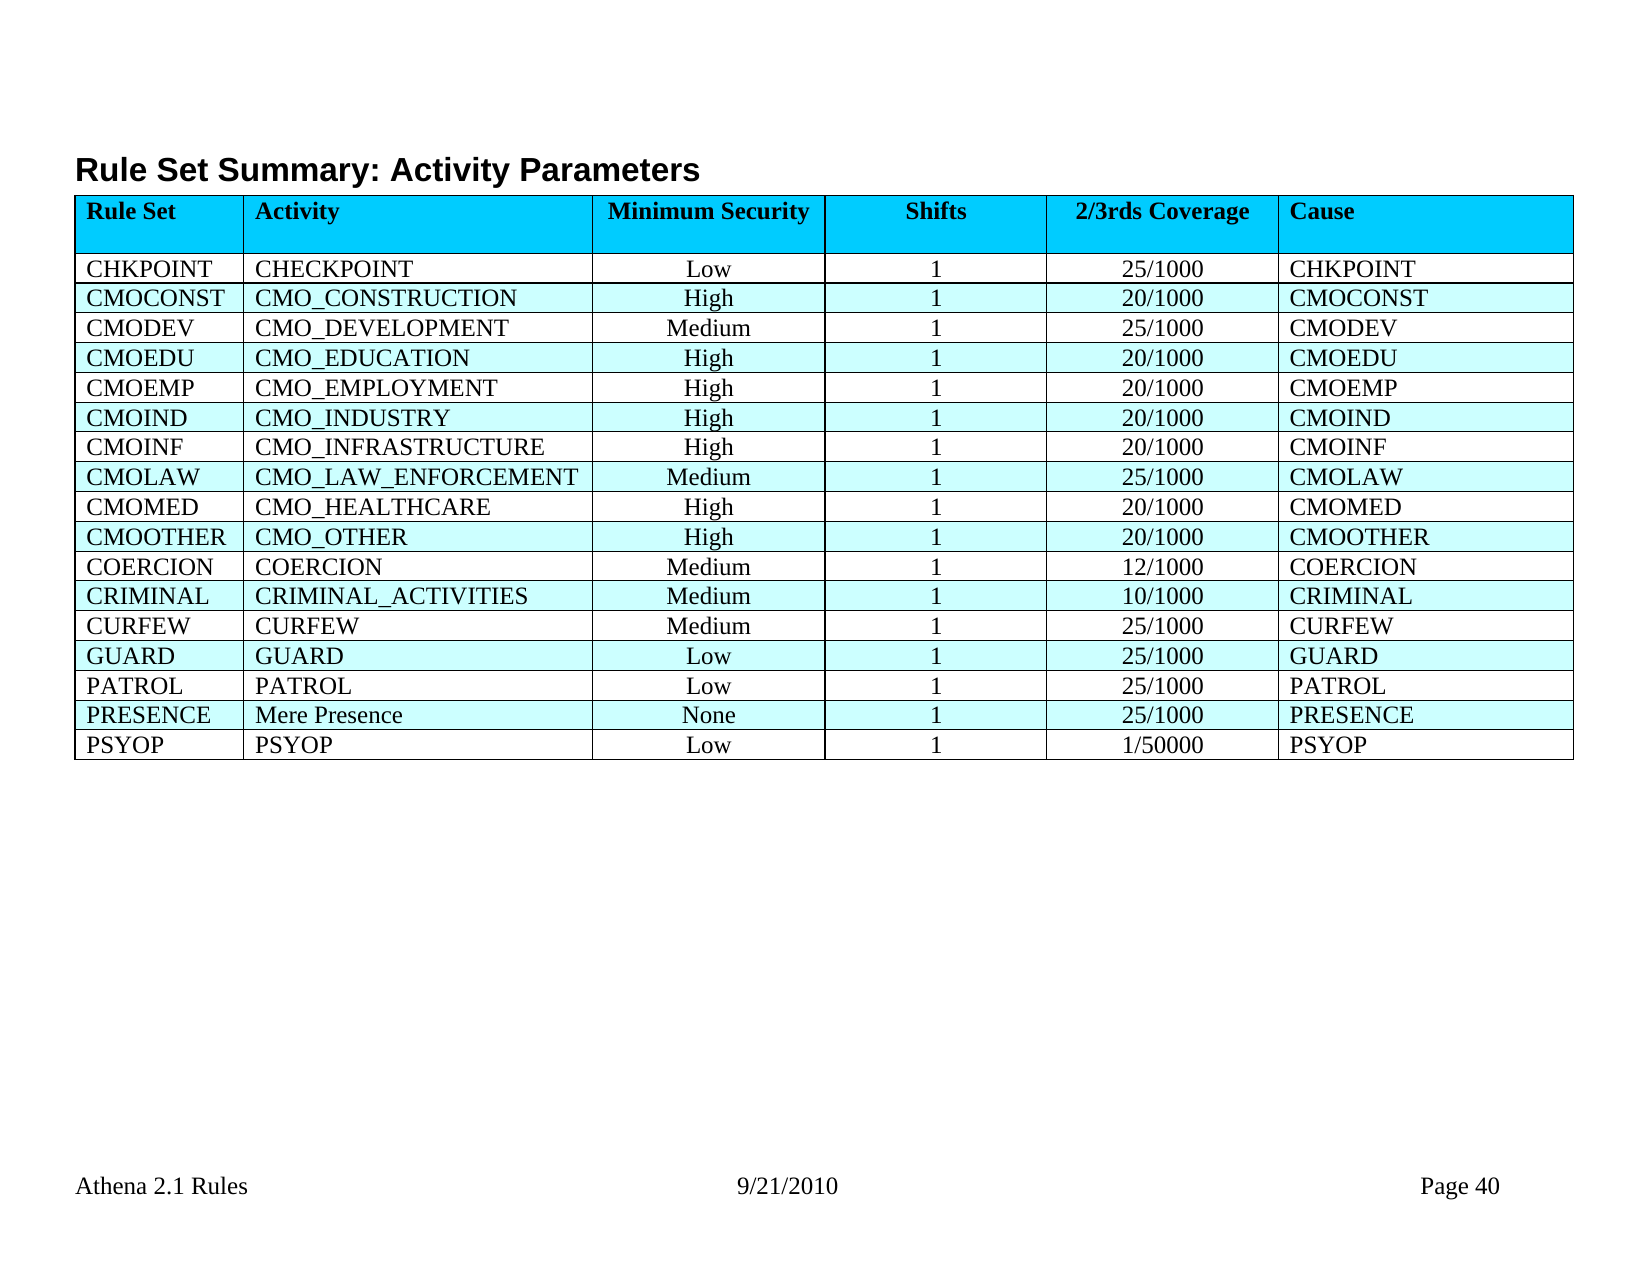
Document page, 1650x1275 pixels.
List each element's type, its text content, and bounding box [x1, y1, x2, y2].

table_cell Mere Presence [244, 701, 592, 729]
table_cell 1 [826, 730, 1046, 759]
table_cell 25/1000 [1047, 313, 1278, 342]
table_cell CMO_EMPLOYMENT [244, 373, 592, 402]
table_cell CMO_LAW_ENFORCEMENT [244, 462, 592, 491]
table_cell 1 [826, 254, 1046, 282]
table_cell 20/1000 [1047, 373, 1278, 402]
table_cell High [593, 492, 824, 521]
table_cell High [593, 343, 824, 372]
text Rule Set Summary: Activity Parameters [75, 150, 1575, 188]
table_cell 25/1000 [1047, 701, 1278, 729]
table_cell Medium [593, 611, 824, 640]
table_cell High [593, 373, 824, 402]
table_cell CMOEDU [1279, 343, 1573, 372]
table_cell CRIMINAL [76, 581, 243, 610]
table_cell CMO_INDUSTRY [244, 403, 592, 431]
table_cell CMOOTHER [1279, 522, 1573, 551]
table_cell 1 [826, 403, 1046, 431]
table_cell 1 [826, 462, 1046, 491]
table_cell COERCION [244, 552, 592, 580]
table_cell CMOMED [76, 492, 243, 521]
table_cell CRIMINAL_ACTIVITIES [244, 581, 592, 610]
table_cell 10/1000 [1047, 581, 1278, 610]
table_cell Low [593, 641, 824, 670]
table_cell Low [593, 730, 824, 759]
table_header Rule Set [76, 196, 243, 253]
table_cell CURFEW [244, 611, 592, 640]
table_header Activity [244, 196, 592, 253]
table_cell CMO_OTHER [244, 522, 592, 551]
table_cell CMOEMP [76, 373, 243, 402]
table_cell PATROL [1279, 671, 1573, 699]
table_header Minimum Security [593, 196, 824, 253]
table_cell 20/1000 [1047, 284, 1278, 312]
table_cell 1 [826, 492, 1046, 521]
table_cell CMOINF [1279, 432, 1573, 461]
table_cell CHKPOINT [76, 254, 243, 282]
table_cell CMOIND [1279, 403, 1573, 431]
table_cell GUARD [244, 641, 592, 670]
table_cell PRESENCE [76, 701, 243, 729]
table_cell CMOCONST [1279, 284, 1573, 312]
table_cell 1 [826, 313, 1046, 342]
table_cell CMOLAW [76, 462, 243, 491]
table_cell CMOIND [76, 403, 243, 431]
table_cell High [593, 284, 824, 312]
table_cell CRIMINAL [1279, 581, 1573, 610]
table_cell 1 [826, 581, 1046, 610]
table_cell Low [593, 254, 824, 282]
table_cell CURFEW [76, 611, 243, 640]
table_cell 1 [826, 284, 1046, 312]
table_cell Medium [593, 552, 824, 580]
table_cell CMO_HEALTHCARE [244, 492, 592, 521]
table_cell 20/1000 [1047, 522, 1278, 551]
table_cell CMOCONST [76, 284, 243, 312]
table_cell COERCION [76, 552, 243, 580]
table_cell CMOOTHER [76, 522, 243, 551]
table_cell PRESENCE [1279, 701, 1573, 729]
table_cell CMOINF [76, 432, 243, 461]
table_cell 1 [826, 522, 1046, 551]
table_cell 25/1000 [1047, 254, 1278, 282]
table_cell PSYOP [1279, 730, 1573, 759]
table_cell GUARD [1279, 641, 1573, 670]
table_cell CMO_EDUCATION [244, 343, 592, 372]
table_cell 1 [826, 671, 1046, 699]
table_cell CHECKPOINT [244, 254, 592, 282]
table_cell 1 [826, 343, 1046, 372]
table_cell 1/50000 [1047, 730, 1278, 759]
table_cell Low [593, 671, 824, 699]
table_cell Medium [593, 313, 824, 342]
table_cell High [593, 403, 824, 431]
table_cell 20/1000 [1047, 403, 1278, 431]
table_header Shifts [826, 196, 1046, 253]
table_cell Medium [593, 581, 824, 610]
table_cell 1 [826, 641, 1046, 670]
table_cell GUARD [76, 641, 243, 670]
table_cell CMO_DEVELOPMENT [244, 313, 592, 342]
table_cell CMOMED [1279, 492, 1573, 521]
table_cell 25/1000 [1047, 611, 1278, 640]
table_cell PSYOP [244, 730, 592, 759]
table_cell Medium [593, 462, 824, 491]
table_cell COERCION [1279, 552, 1573, 580]
table_cell 1 [826, 552, 1046, 580]
table_cell 1 [826, 701, 1046, 729]
table_cell 1 [826, 611, 1046, 640]
table_cell PATROL [76, 671, 243, 699]
table_header 2/3rds Coverage [1047, 196, 1278, 253]
table_cell None [593, 701, 824, 729]
table_cell PATROL [244, 671, 592, 699]
table_cell 20/1000 [1047, 432, 1278, 461]
table_cell 25/1000 [1047, 641, 1278, 670]
table_cell 1 [826, 373, 1046, 402]
table_cell CMOEMP [1279, 373, 1573, 402]
table_cell 25/1000 [1047, 671, 1278, 699]
table_cell 20/1000 [1047, 343, 1278, 372]
table_cell 20/1000 [1047, 492, 1278, 521]
table_cell CURFEW [1279, 611, 1573, 640]
table_cell PSYOP [76, 730, 243, 759]
table_cell 25/1000 [1047, 462, 1278, 491]
table_cell CHKPOINT [1279, 254, 1573, 282]
table_cell CMODEV [76, 313, 243, 342]
table_cell CMO_INFRASTRUCTURE [244, 432, 592, 461]
table_cell High [593, 522, 824, 551]
table_cell CMODEV [1279, 313, 1573, 342]
table_header Cause [1279, 196, 1573, 253]
table_cell 12/1000 [1047, 552, 1278, 580]
table_cell CMO_CONSTRUCTION [244, 284, 592, 312]
table_cell CMOLAW [1279, 462, 1573, 491]
table_cell CMOEDU [76, 343, 243, 372]
table_cell High [593, 432, 824, 461]
table_cell 1 [826, 432, 1046, 461]
